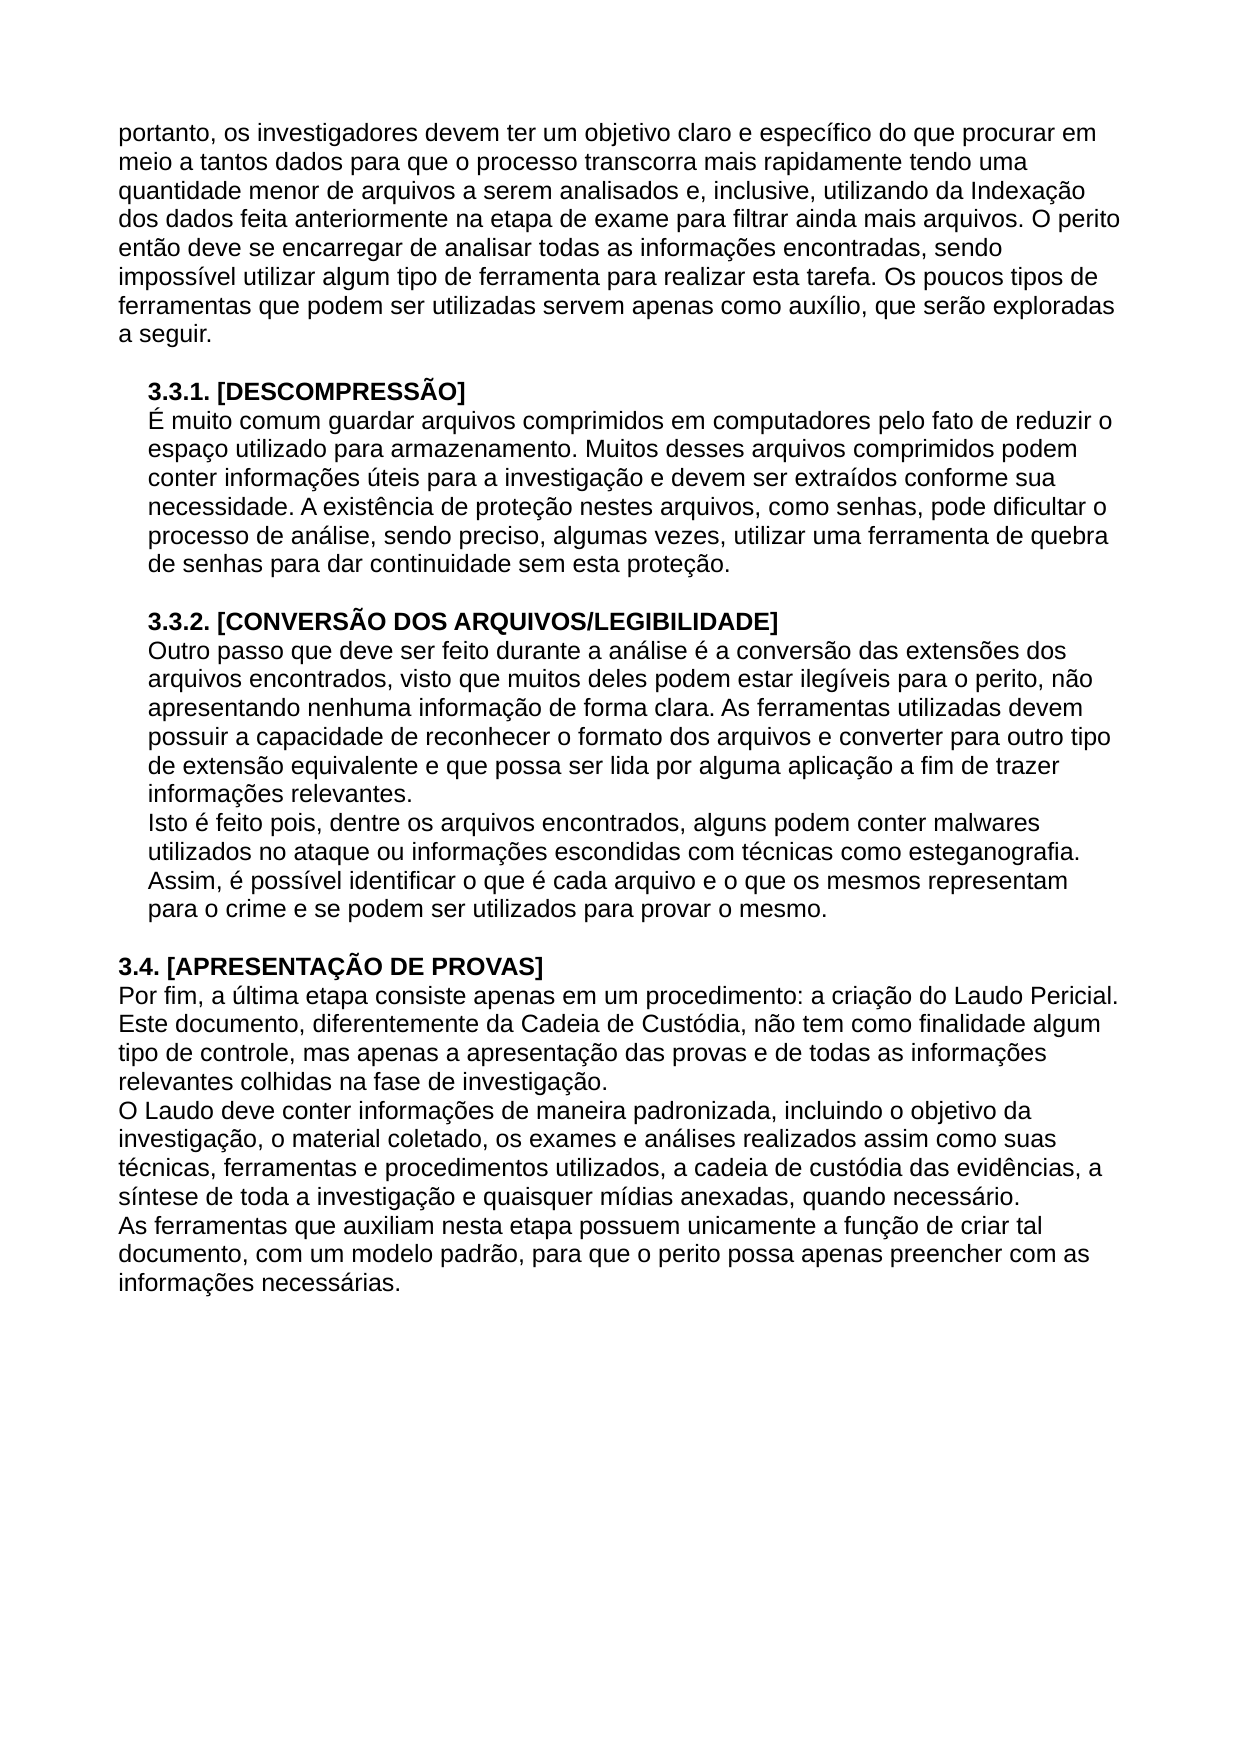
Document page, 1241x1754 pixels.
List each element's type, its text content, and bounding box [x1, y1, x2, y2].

text 3.3.1. [DESCOMPRESSÃO] [148, 377, 1122, 406]
text 3.4. [APRESENTAÇÃO DE PROVAS] [118, 952, 1122, 981]
text Isto é feito pois, dentre os arquivos encontrados, alguns podem conter malwares utilizados no ataque ou informações escondidas com técnicas como esteganografia. Assim, é possível identificar o que é cada arquivo e o que os mesmos representam para o crime e se podem ser utilizados para provar o mesmo. [148, 808, 1122, 923]
text Outro passo que deve ser feito durante a análise é a conversão das extensões dos arquivos encontrados, visto que muitos deles podem estar ilegíveis para o perito, não apresentando nenhuma informação de forma clara. As ferramentas utilizadas devem possuir a capacidade de reconhecer o formato dos arquivos e converter para outro tipo de extensão equivalente e que possa ser lida por alguma aplicação a fim de trazer informações relevantes. [148, 636, 1122, 808]
text portanto, os investigadores devem ter um objetivo claro e específico do que procurar em meio a tantos dados para que o processo transcorra mais rapidamente tendo uma quantidade menor de arquivos a serem analisados e, inclusive, utilizando da Indexação dos dados feita anteriormente na etapa de exame para filtrar ainda mais arquivos. O perito então deve se encarregar de analisar todas as informações encontradas, sendo impossível utilizar algum tipo de ferramenta para realizar esta tarefa. Os poucos tipos de ferramentas que podem ser utilizadas servem apenas como auxílio, que serão exploradas a seguir. [118, 118, 1122, 348]
text As ferramentas que auxiliam nesta etapa possuem unicamente a função de criar tal documento, com um modelo padrão, para que o perito possa apenas preencher com as informações necessárias. [118, 1211, 1122, 1297]
text É muito comum guardar arquivos comprimidos em computadores pelo fato de reduzir o espaço utilizado para armazenamento. Muitos desses arquivos comprimidos podem conter informações úteis para a investigação e devem ser extraídos conforme sua necessidade. A existência de proteção nestes arquivos, como senhas, pode dificultar o processo de análise, sendo preciso, algumas vezes, utilizar uma ferramenta de quebra de senhas para dar continuidade sem esta proteção. [148, 406, 1122, 578]
text Por fim, a última etapa consiste apenas em um procedimento: a criação do Laudo Pericial. [118, 981, 1122, 1009]
text Este documento, diferentemente da Cadeia de Custódia, não tem como finalidade algum tipo de controle, mas apenas a apresentação das provas e de todas as informações relevantes colhidas na fase de investigação. [118, 1009, 1122, 1096]
text 3.3.2. [CONVERSÃO DOS ARQUIVOS/LEGIBILIDADE] [148, 607, 1122, 636]
text O Laudo deve conter informações de maneira padronizada, incluindo o objetivo da investigação, o material coletado, os exames e análises realizados assim como suas técnicas, ferramentas e procedimentos utilizados, a cadeia de custódia das evidências, a síntese de toda a investigação e quaisquer mídias anexadas, quando necessário. [118, 1096, 1122, 1211]
